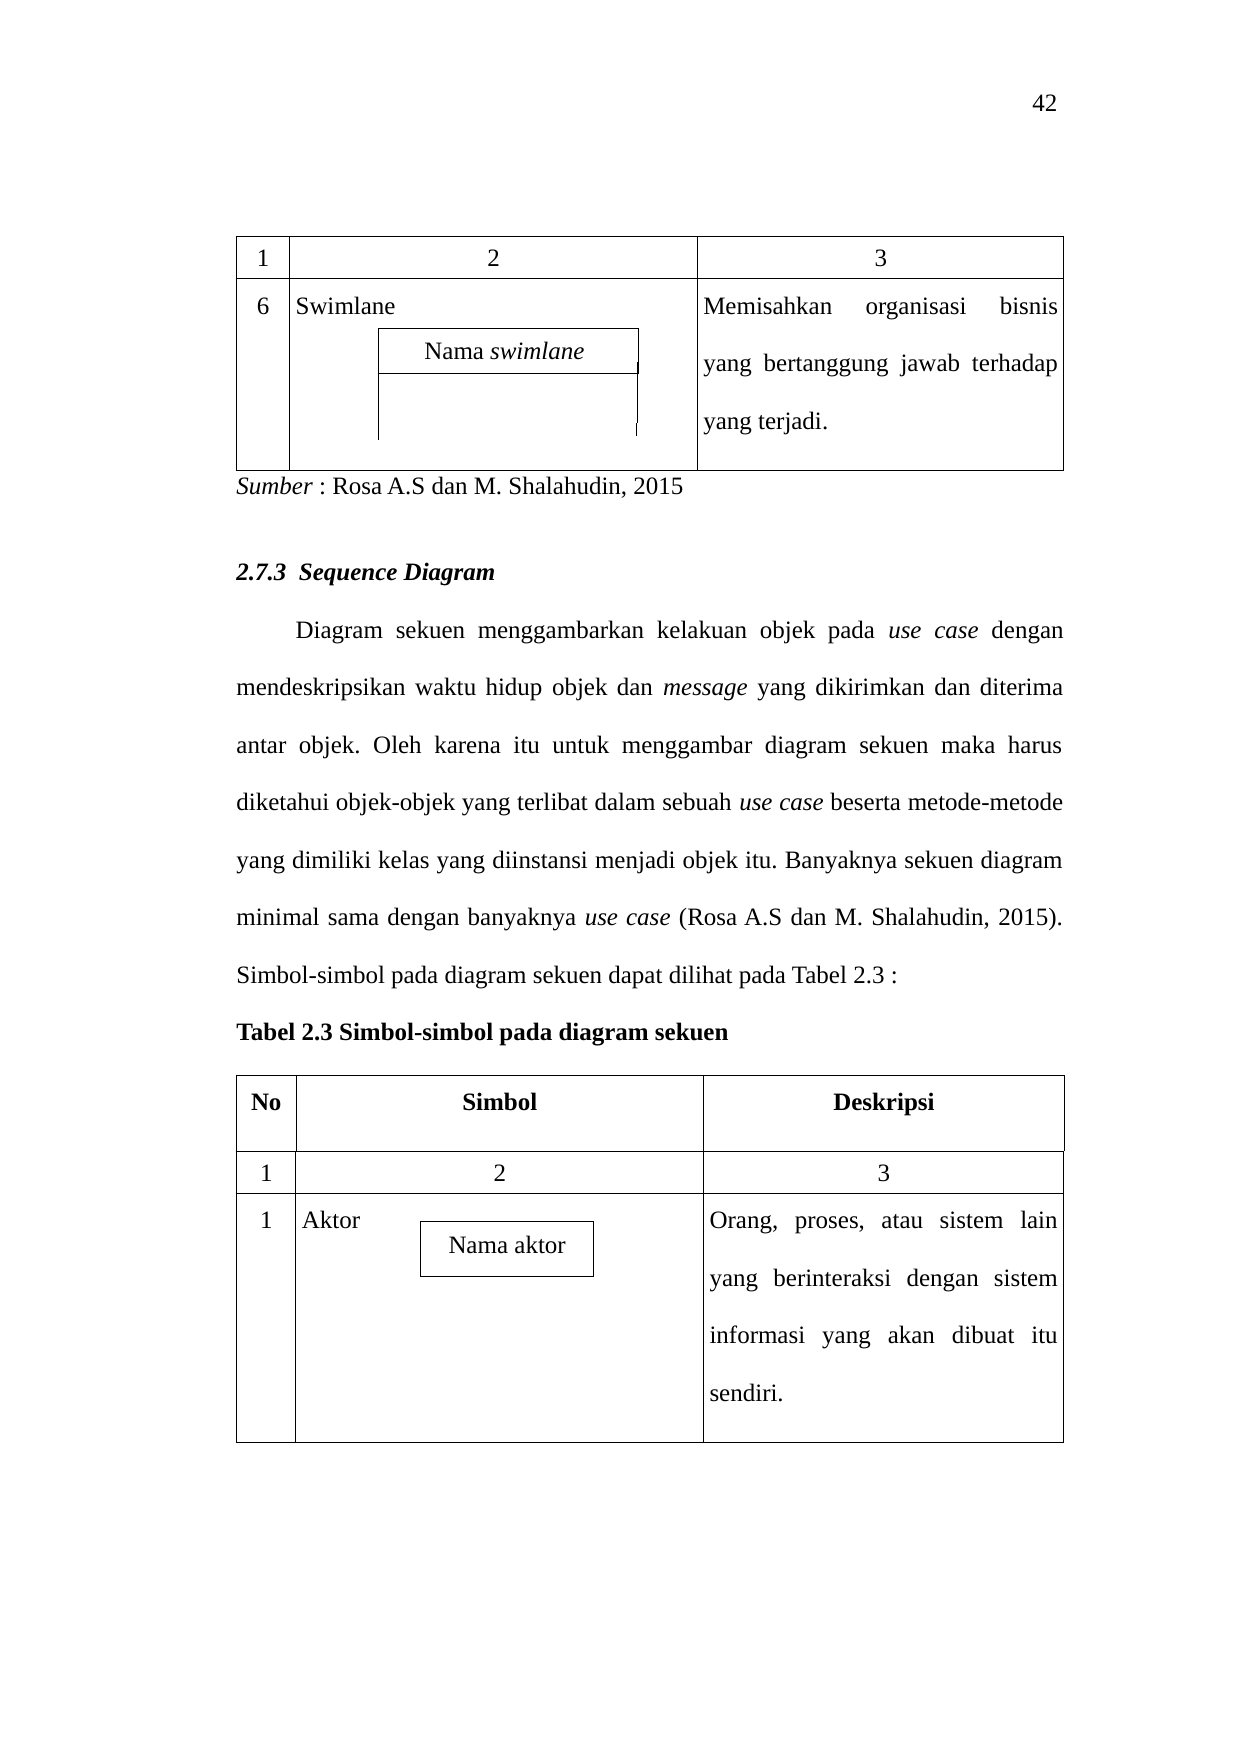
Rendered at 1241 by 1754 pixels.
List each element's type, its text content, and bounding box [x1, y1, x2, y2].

table_cell Swimlane [290, 279, 697, 470]
table_header 3 [698, 237, 1063, 278]
table_cell 1 [237, 1194, 295, 1442]
table_header 1 [237, 237, 289, 278]
text Sumber : Rosa A.S dan M. Shalahudin, 2015 [236, 471, 1063, 500]
table_header 1 [237, 1152, 295, 1193]
text Tabel 2.3 Simbol-simbol pada diagram sekuen [236, 1017, 1063, 1046]
table_header Simbol [297, 1076, 703, 1151]
table_header Deskripsi [704, 1076, 1064, 1151]
table_header 2 [296, 1152, 703, 1193]
subtitle Sequence Diagram [236, 557, 1063, 586]
table_header 2 [290, 237, 697, 278]
table_header No [237, 1076, 296, 1151]
table_header 3 [704, 1152, 1063, 1193]
text Diagram sekuen menggambarkan kelakuan objek pada use case dengan mendeskripsikan waktu hidup objek dan message yang dikirimkan dan diterima antar objek. Oleh karena itu untuk menggambar diagram sekuen maka harus diketahui objek-objek yang terlibat dalam sebuah use case beserta metode-metode yang dimiliki kelas yang diinstansi menjadi objek itu. Banyaknya sekuen diagram minimal sama dengan banyaknya use case (Rosa A.S dan M. Shalahudin, 2015). Simbol-simbol pada diagram sekuen dapat dilihat pada Tabel 2.3 : [236, 615, 1063, 988]
table_cell Memisahkan organisasi bisnis yang bertanggung jawab terhadap yang terjadi. [698, 279, 1063, 470]
table_cell 6 [237, 279, 289, 470]
table_cell Aktor [296, 1194, 703, 1442]
table_cell Orang, proses, atau sistem lain yang berinteraksi dengan sistem informasi yang akan dibuat itu sendiri. [704, 1194, 1063, 1442]
